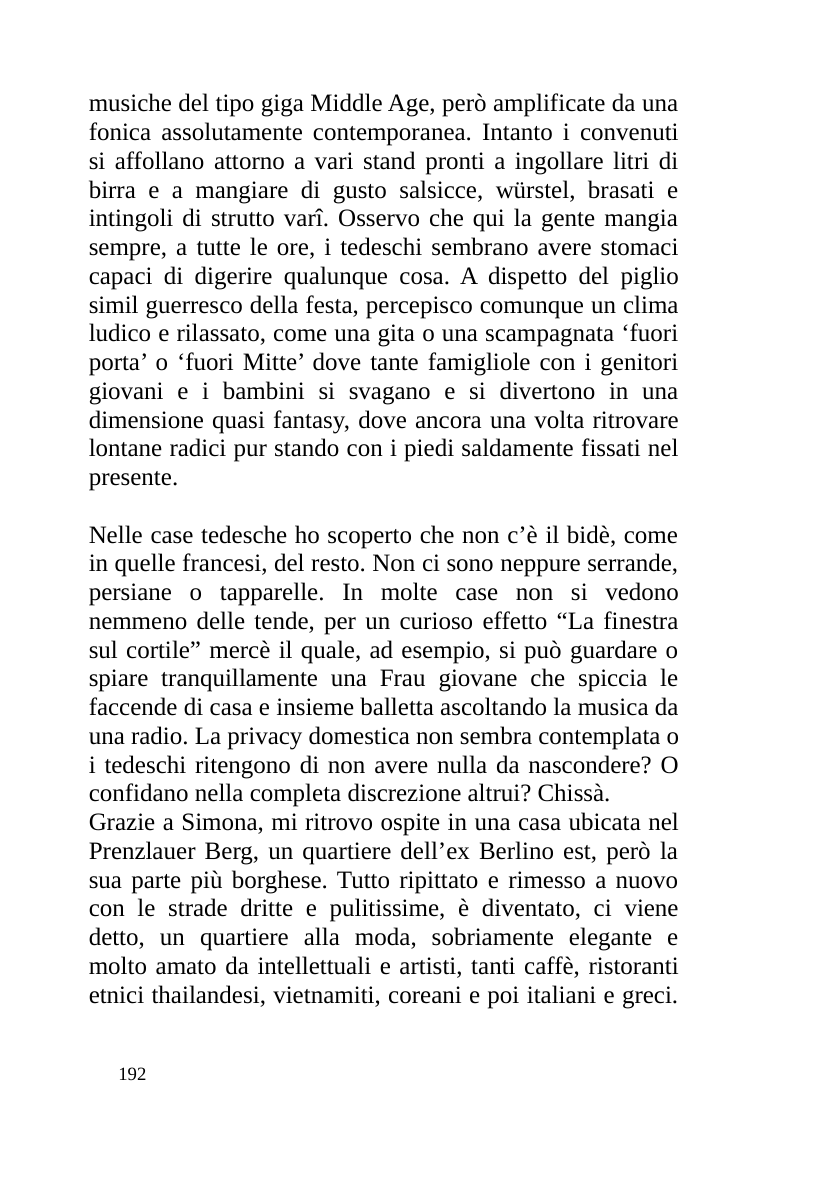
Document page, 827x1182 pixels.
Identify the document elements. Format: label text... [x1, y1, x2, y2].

text Nelle case tedesche ho scoperto che non c’è il bidè, come in quelle francesi, del resto. Non ci sono neppure serrande, persiane o tapparelle. In molte case non si vedono nemmeno delle tende, per un curioso effetto “La finestra sul cortile” mercè il quale, ad esempio, si può guardare o spiare tranquillamente una Frau giovane che spiccia le faccende di casa e insieme balletta ascoltando la musica da una radio. La privacy domestica non sembra contemplata o i tedeschi ritengono di non avere nulla da nascondere? O confidano nella completa discrezione altrui? Chissà. [88, 520, 679, 807]
text musiche del tipo giga Middle Age, però amplificate da una fonica assolutamente contemporanea. Intanto i convenuti si affollano attorno a vari stand pronti a ingollare litri di birra e a mangiare di gusto salsicce, würstel, brasati e intingoli di strutto varî. Osservo che qui la gente mangia sempre, a tutte le ore, i tedeschi sembrano avere stomaci capaci di digerire qualunque cosa. A dispetto del piglio simil guerresco della festa, percepisco comunque un clima ludico e rilassato, come una gita o una scampagnata ‘fuori porta’ o ‘fuori Mitte’ dove tante famigliole con i genitori giovani e i bambini si svagano e si divertono in una dimensione quasi fantasy, dove ancora una volta ritrovare lontane radici pur stando con i piedi saldamente fissati nel presente. [88, 88, 679, 491]
text Grazie a Simona, mi ritrovo ospite in una casa ubicata nel Prenzlauer Berg, un quartiere dell’ex Berlino est, però la sua parte più borghese. Tutto ripittato e rimesso a nuovo con le strade dritte e pulitissime, è diventato, ci viene detto, un quartiere alla moda, sobriamente elegante e molto amato da intellettuali e artisti, tanti caffè, ristoranti etnici thailandesi, vietnamiti, coreani e poi italiani e greci. [88, 807, 679, 1008]
